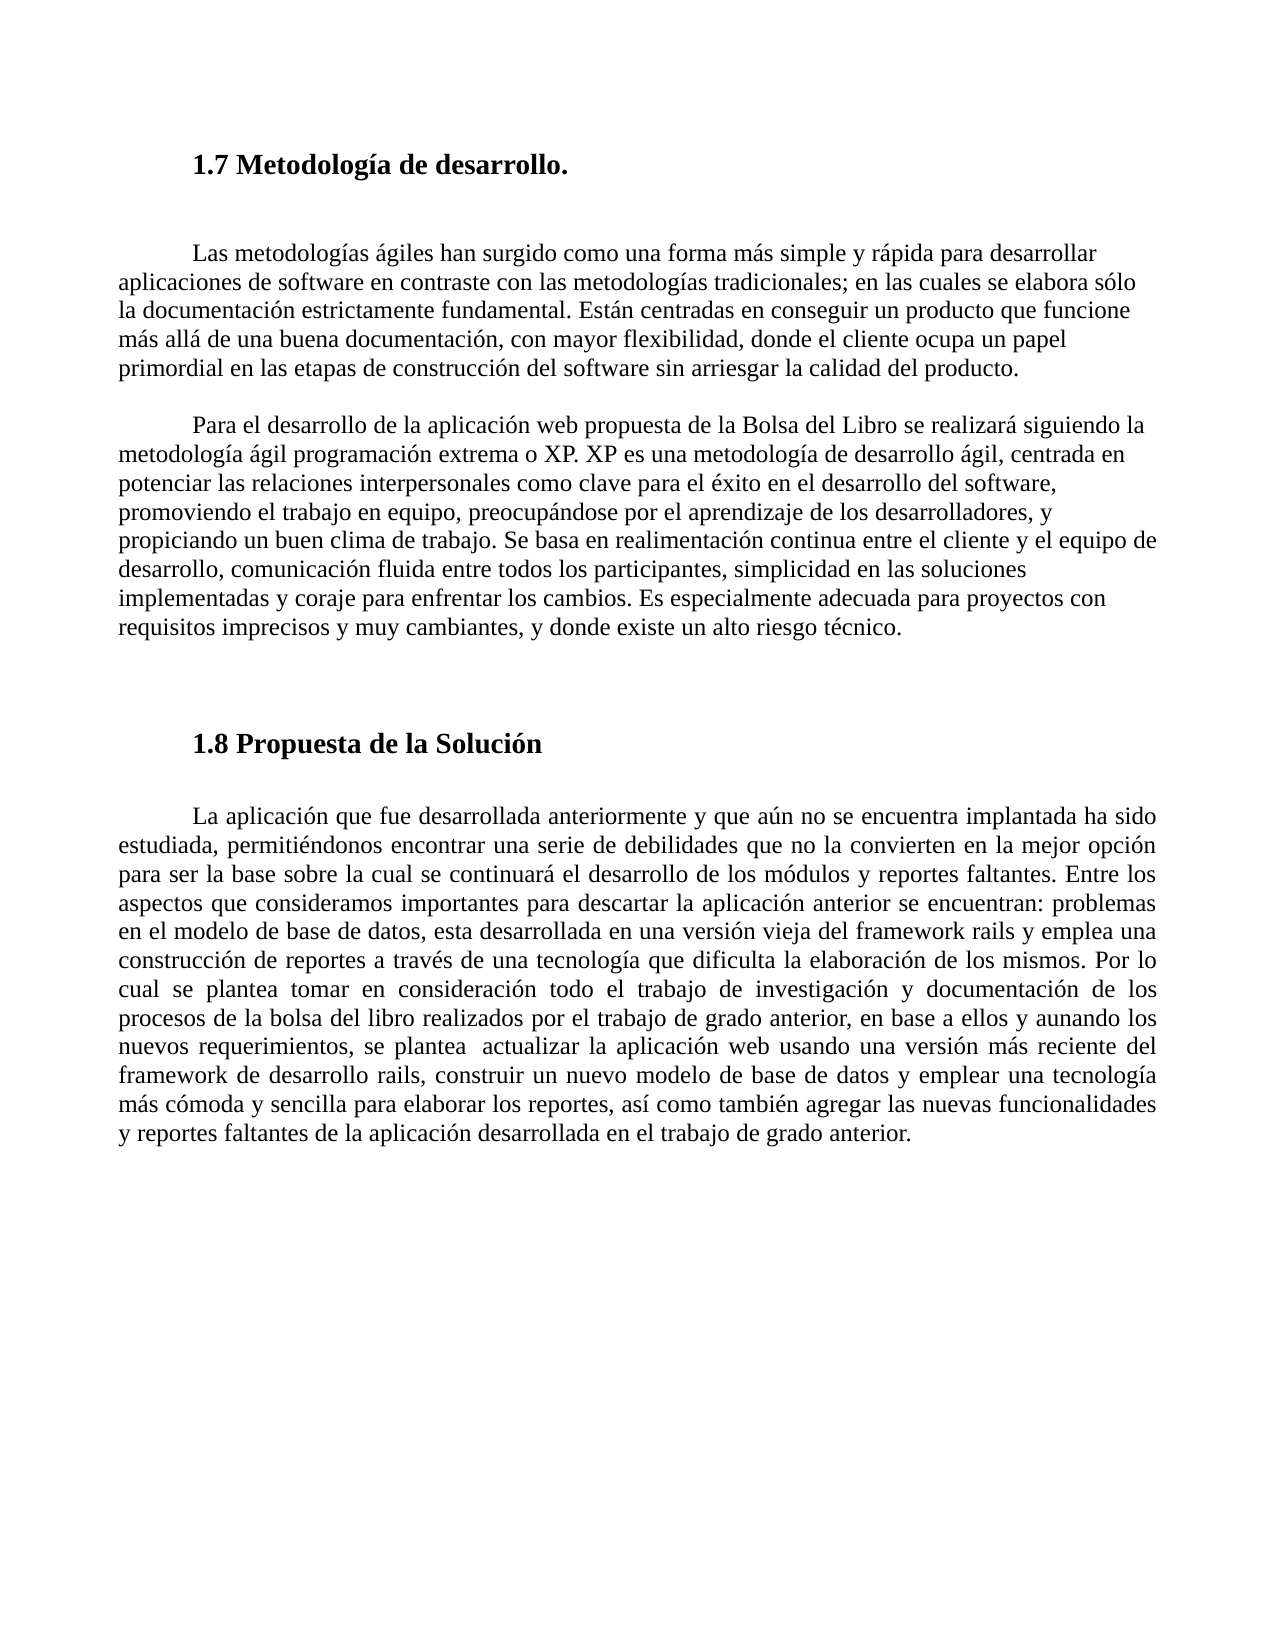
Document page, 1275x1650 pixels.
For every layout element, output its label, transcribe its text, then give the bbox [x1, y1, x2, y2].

text La aplicación que fue desarrollada anteriormente y que aún no se encuentra implantada ha sido estudiada, permitiéndonos encontrar una serie de debilidades que no la convierten en la mejor opción para ser la base sobre la cual se continuará el desarrollo de los módulos y reportes faltantes. Entre los aspectos que consideramos importantes para descartar la aplicación anterior se encuentran: problemas en el modelo de base de datos, esta desarrollada en una versión vieja del framework rails y emplea una construcción de reportes a través de una tecnología que dificulta la elaboración de los mismos. Por lo cual se plantea tomar en consideración todo el trabajo de investigación y documentación de los procesos de la bolsa del libro realizados por el trabajo de grado anterior, en base a ellos y aunando los nuevos requerimientos, se plantea actualizar la aplicación web usando una versión más reciente del framework de desarrollo rails, construir un nuevo modelo de base de datos y emplear una tecnología más cómoda y sencilla para elaborar los reportes, así como también agregar las nuevas funcionalidades y reportes faltantes de la aplicación desarrollada en el trabajo de grado anterior. [118, 801, 1157, 1146]
text 1.7 Metodología de desarrollo. Las metodologías ágiles han surgido como una forma más simple y rápida para desarrollar aplicaciones de software en contraste con las metodologías tradicionales; en las cuales se elabora sólo la documentación estrictamente fundamental. Están centradas en conseguir un producto que funcione más allá de una buena documentación, con mayor flexibilidad, donde el cliente ocupa un papel primordial en las etapas de construcción del software sin arriesgar la calidad del producto. Para el desarrollo de la aplicación web propuesta de la Bolsa del Libro se realizará siguiendo la metodología ágil programación extrema o XP. XP es una metodología de desarrollo ágil, centrada en potenciar las relaciones interpersonales como clave para el éxito en el desarrollo del software, promoviendo el trabajo en equipo, preocupándose por el aprendizaje de los desarrolladores, y propiciando un buen clima de trabajo. Se basa en realimentación continua entre el cliente y el equipo de desarrollo, comunicación fluida entre todos los participantes, simplicidad en las soluciones implementadas y coraje para enfrentar los cambios. Es especialmente adecuada para proyectos con requisitos imprecisos y muy cambiantes, y donde existe un alto riesgo técnico. 1.8 Propuesta de la Solución [118, 147, 1157, 789]
